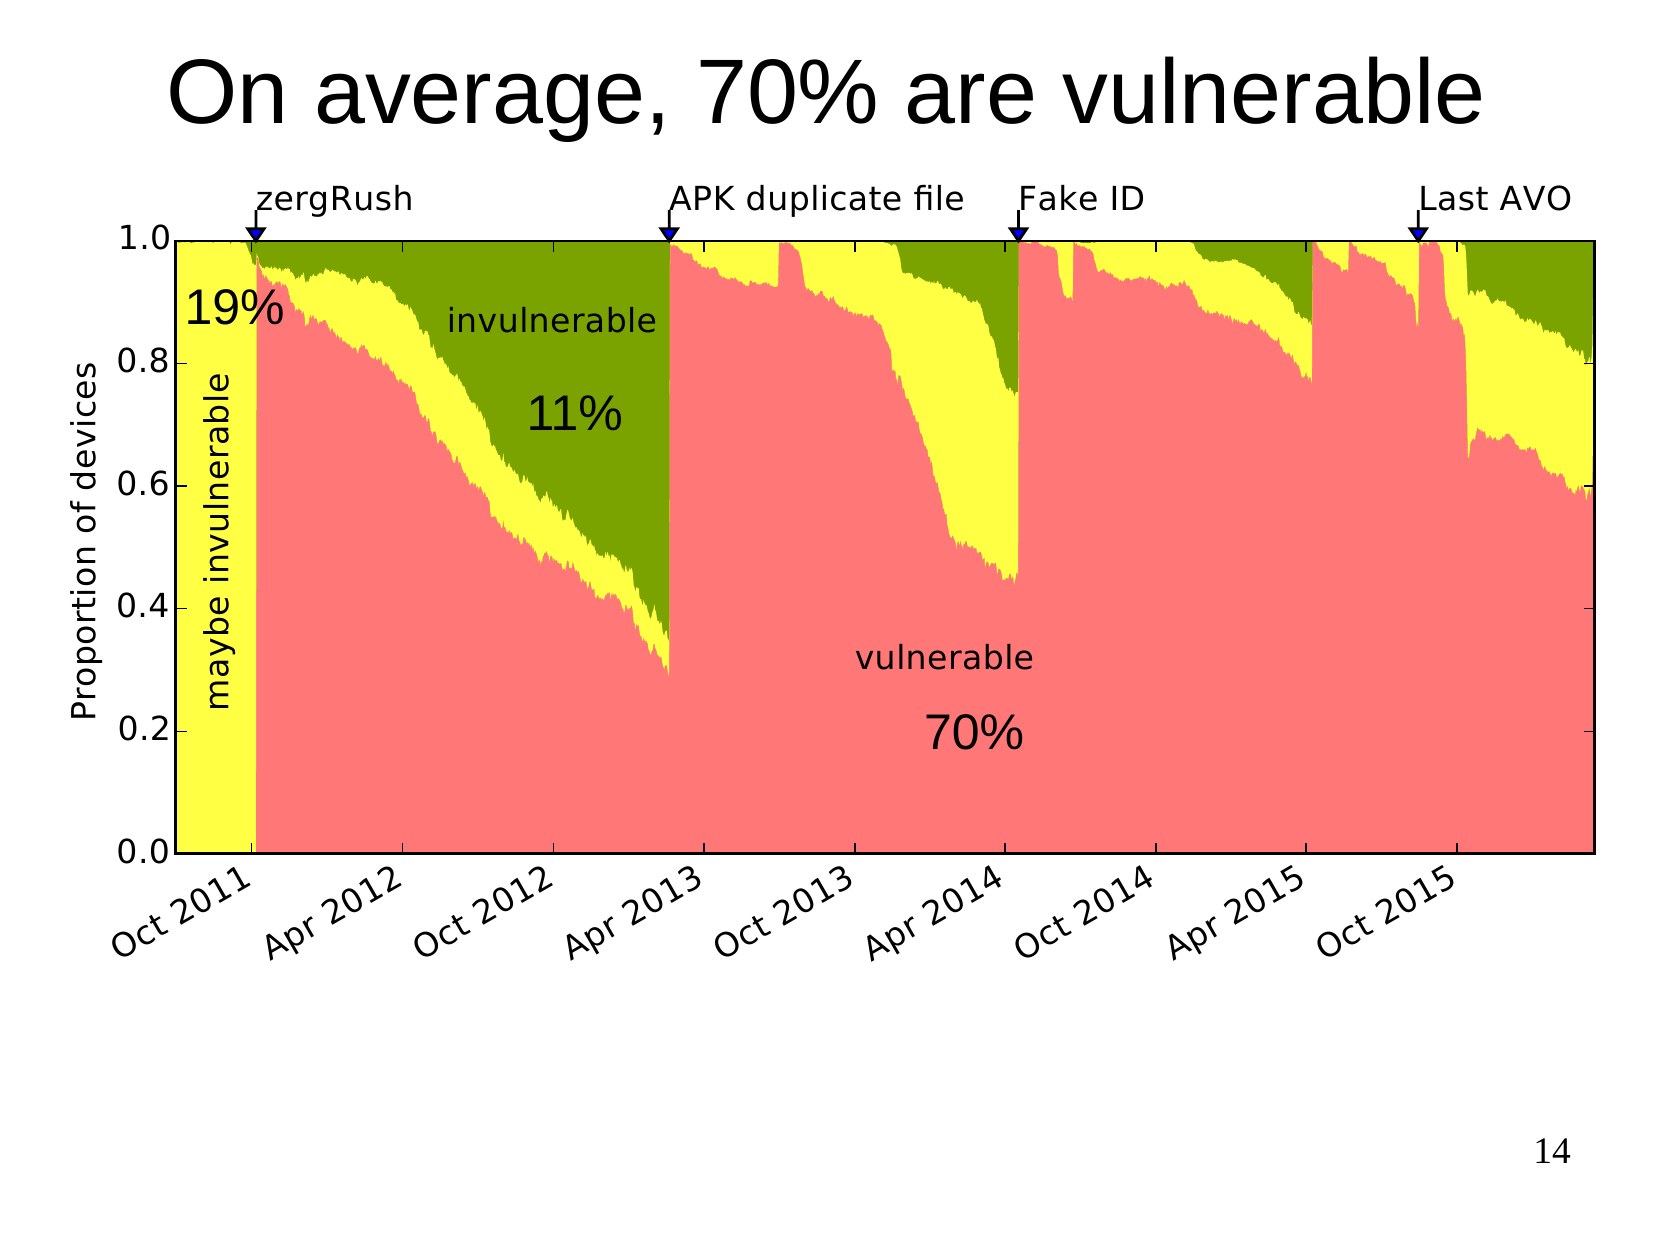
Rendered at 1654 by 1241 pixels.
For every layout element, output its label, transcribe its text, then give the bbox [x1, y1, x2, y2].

text_box 70% [909, 696, 1111, 825]
text_box 19% [169, 271, 300, 343]
picture [35, 176, 1630, 975]
title On average, 70% are vulnerable [82, 0, 1571, 196]
text_box 11% [511, 377, 642, 450]
